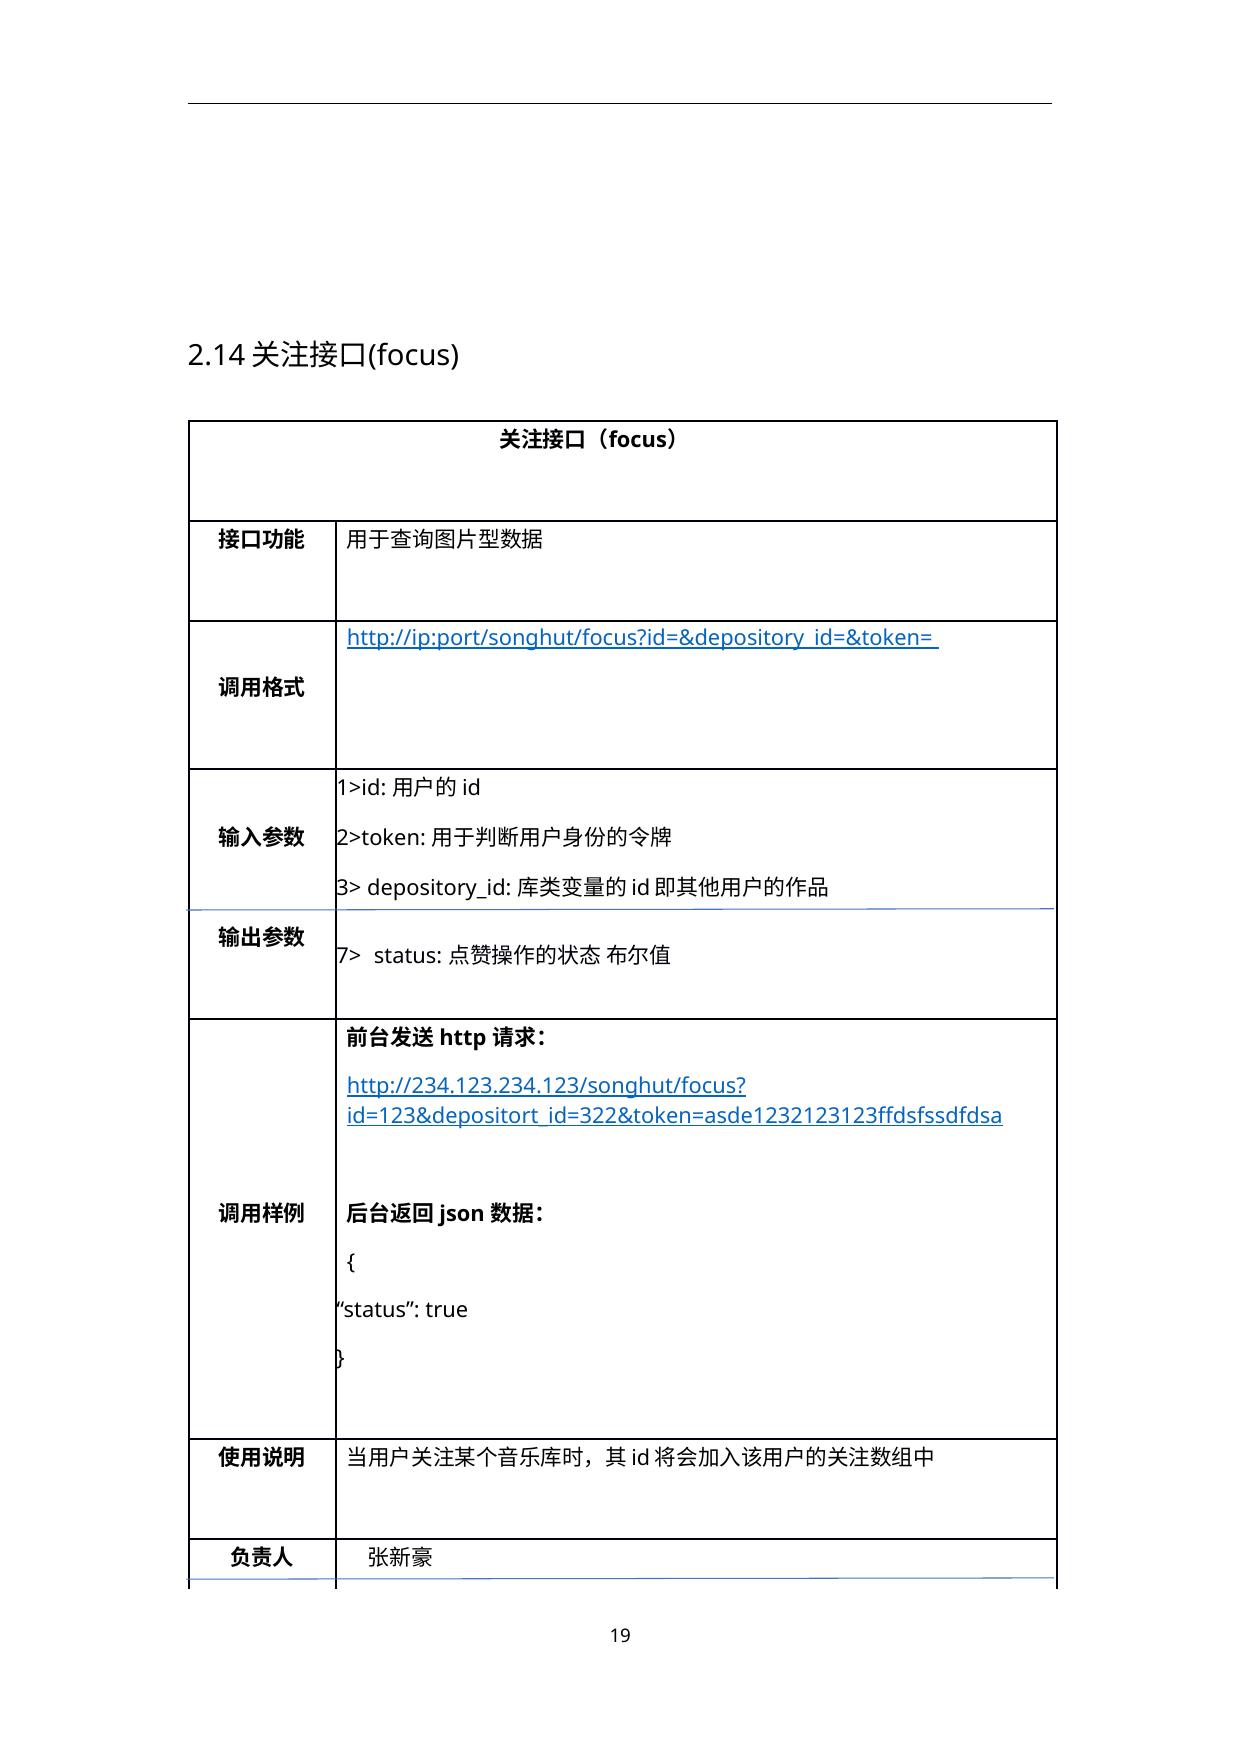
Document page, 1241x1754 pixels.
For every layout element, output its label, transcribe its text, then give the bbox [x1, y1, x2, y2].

table_cell [190, 1342, 335, 1390]
table_cell [190, 1246, 335, 1294]
table_cell 接口功能 [190, 522, 335, 572]
table_cell [190, 770, 335, 820]
table_cell 后台返回 json 数据： [337, 1196, 1056, 1246]
table_cell [337, 970, 1056, 1018]
table_cell [337, 1540, 368, 1578]
table_cell [337, 670, 1056, 720]
table_cell [337, 1490, 368, 1538]
table_cell 当用户关注某个音乐库时，其id将会加入该用户的关注数组中 [337, 1440, 1056, 1490]
table_cell } [337, 1342, 1056, 1390]
table_cell [190, 1294, 335, 1342]
table_cell 调用样例 [190, 1196, 335, 1246]
table_cell [190, 911, 335, 920]
table_cell [190, 622, 335, 670]
table_cell [336, 472, 1056, 520]
table_cell 输出参数 [190, 920, 335, 970]
table_cell [190, 1490, 335, 1538]
table_cell [190, 1020, 335, 1070]
table_cell [190, 1070, 335, 1196]
table_cell status: 点赞操作的状态 布尔值 [337, 920, 1056, 970]
table_cell “status”: true [337, 1294, 1056, 1342]
table_cell 调用格式 [190, 670, 335, 720]
table_cell [190, 572, 335, 620]
table_cell [337, 572, 1056, 620]
table_cell 使用说明 [190, 1440, 335, 1490]
table_header 关注接口（focus） [368, 422, 1056, 472]
table_cell http://ip:port/songhut/focus?id=&depository_id=&token= [337, 622, 1056, 670]
table_cell { [337, 1246, 1056, 1294]
table_cell [368, 1490, 1056, 1538]
table_cell [190, 1580, 335, 1589]
table_header [336, 422, 368, 472]
table_cell [190, 1390, 335, 1438]
table_cell 张新豪 [368, 1540, 1056, 1589]
table_cell 用于查询图片型数据 [337, 522, 1056, 572]
table_cell 1>id: 用户的id [337, 770, 1056, 820]
text 2.14关注接口(focus) [187, 331, 1053, 373]
table_cell [337, 1390, 1056, 1438]
table_cell 输入参数 [190, 820, 335, 909]
table_cell 2>token: 用于判断用户身份的令牌 3> depository_id: 库类变量的id即其他用户的作品 [337, 820, 1056, 920]
table_cell 负责人 [190, 1540, 335, 1578]
table_cell 前台发送 http 请求： [337, 1020, 1056, 1070]
table_cell http://234.123.234.123/songhut/focus?id=123&depositort_id=322&token=asde1232123123ffdsfssdfdsa [337, 1070, 1056, 1196]
table_cell [190, 970, 335, 1018]
table_header [190, 422, 336, 472]
table_cell [337, 720, 1056, 768]
table_cell [337, 1580, 368, 1589]
table_cell [190, 720, 335, 768]
table_cell [190, 472, 336, 520]
